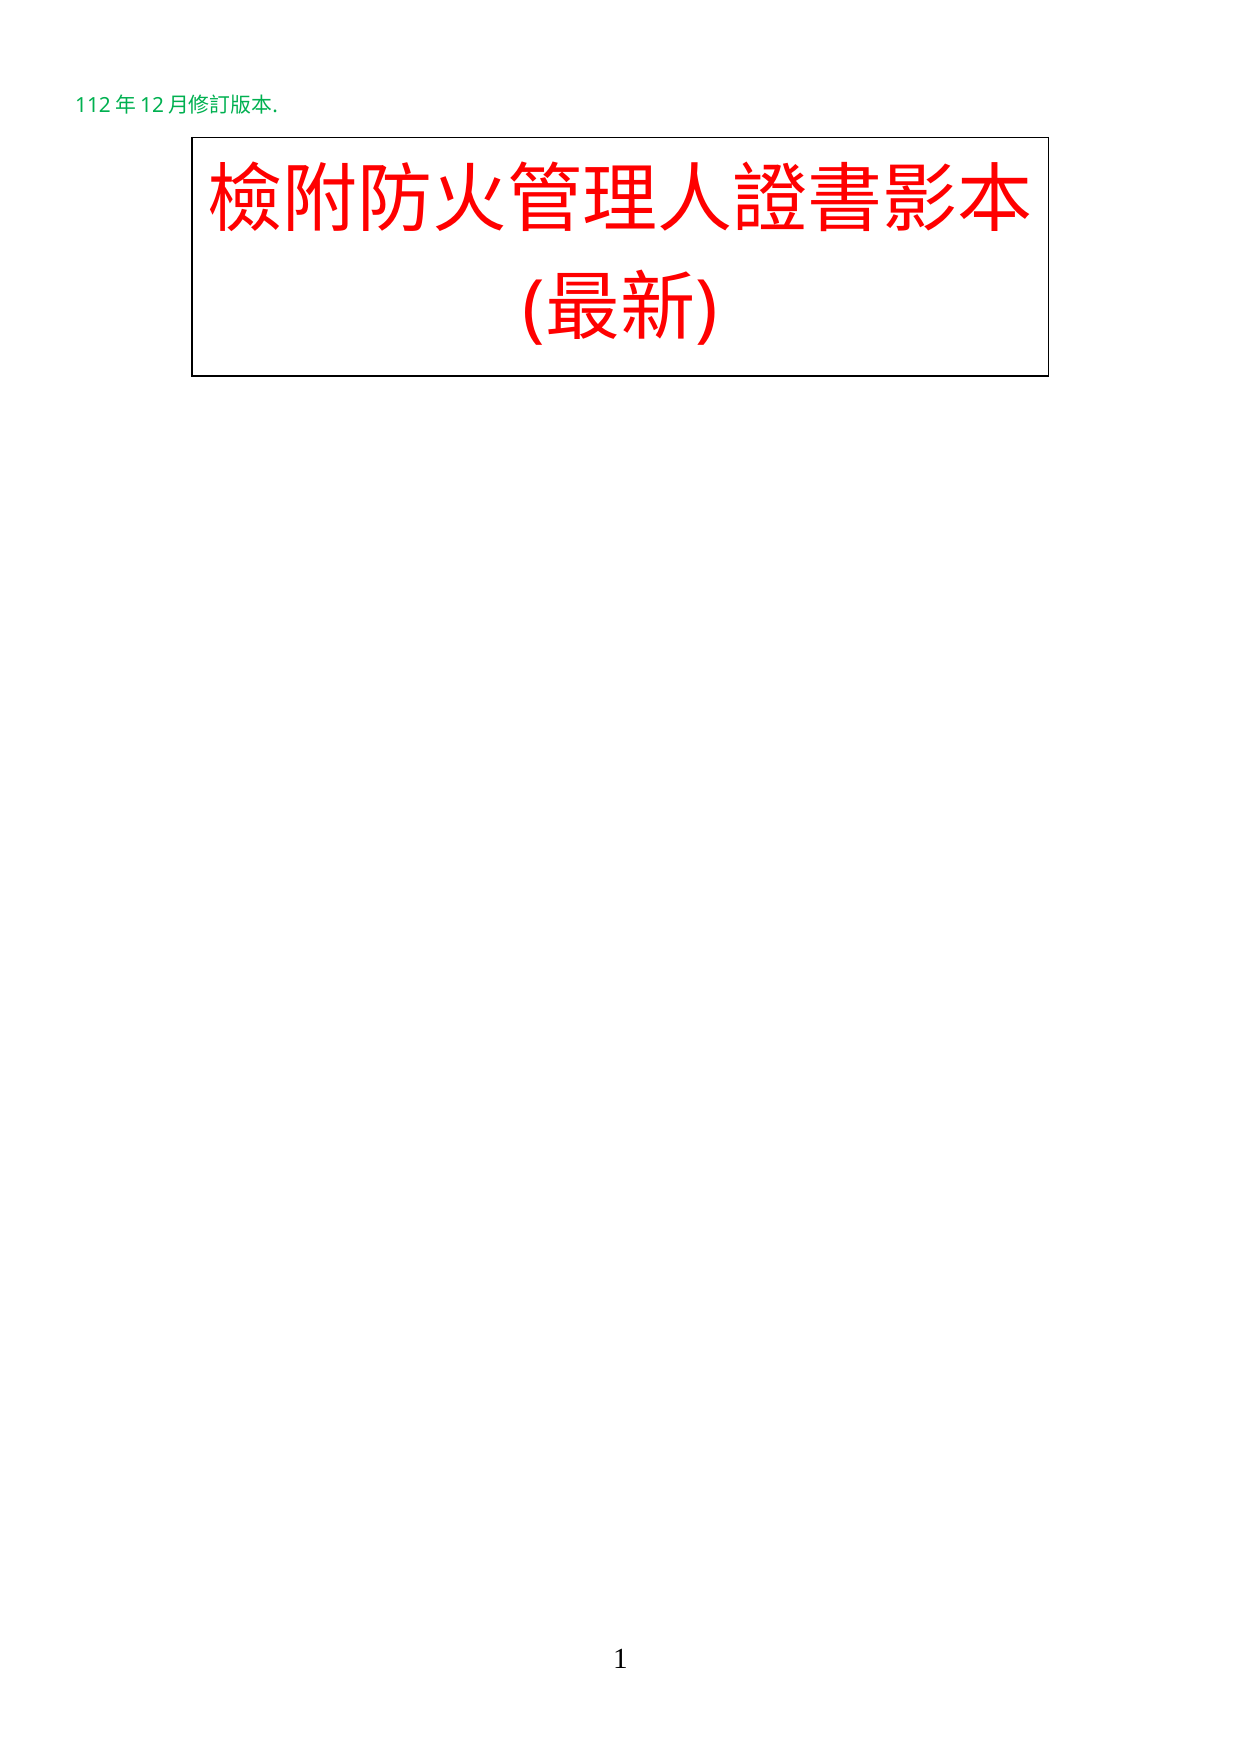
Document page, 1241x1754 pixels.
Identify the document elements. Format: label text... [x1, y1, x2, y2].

table_header 檢附防火管理人證書影本(最新) [193, 138, 1048, 375]
